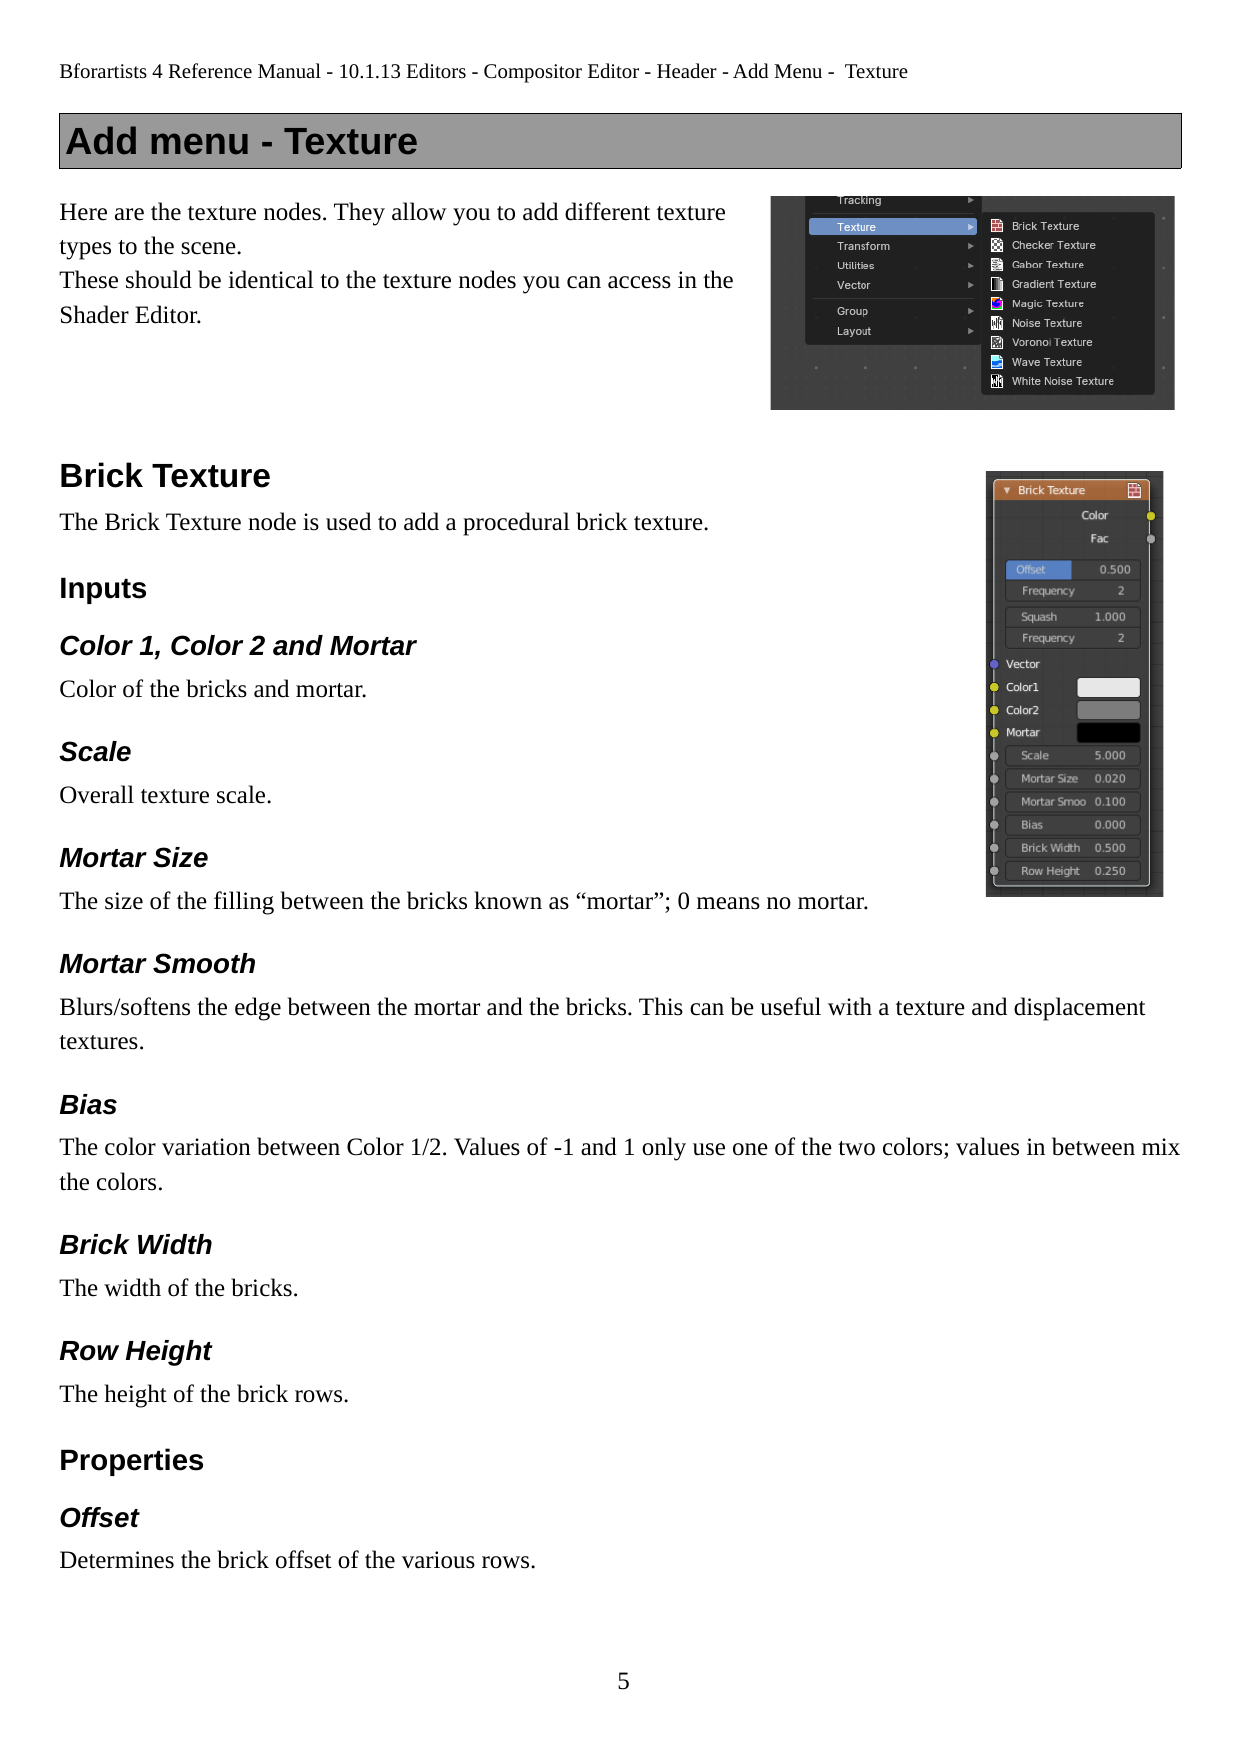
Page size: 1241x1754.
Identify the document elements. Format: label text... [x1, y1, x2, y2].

subtitle Scale [59, 736, 985, 768]
text The color variation between Color 1/2. Values of -1 and 1 only use one of the two colors; values in between mix the colors. [59, 1132, 1181, 1196]
text The size of the filling between the bricks known as “mortar”; 0 means no mortar. [59, 886, 1181, 915]
text Overall texture scale. [59, 780, 985, 809]
text The Brick Texture node is used to add a procedural brick texture. [59, 507, 985, 536]
picture [770, 196, 1175, 410]
subtitle Bias [59, 1088, 1181, 1120]
subtitle [1164, 571, 1181, 605]
subtitle Mortar Smooth [59, 948, 1181, 979]
text Blurs/softens the edge between the mortar and the bricks. This can be useful with a texture and displacement textures. [59, 992, 1181, 1055]
subtitle Brick Width [59, 1228, 1181, 1260]
subtitle Inputs [59, 571, 985, 605]
subtitle [1164, 842, 1181, 873]
subtitle Brick Texture [59, 456, 1181, 495]
subtitle Properties [59, 1442, 1181, 1476]
subtitle Color 1, Color 2 and Mortar [59, 630, 985, 662]
text The width of the bricks. [59, 1273, 1181, 1302]
subtitle [1164, 630, 1181, 662]
text [1164, 780, 1181, 809]
picture [985, 471, 1164, 897]
text Color of the bricks and mortar. [59, 674, 985, 703]
subtitle Offset [59, 1501, 1181, 1533]
subtitle [1164, 736, 1181, 768]
text The height of the brick rows. [59, 1379, 1181, 1407]
text Determines the brick offset of the various rows. [59, 1546, 1181, 1574]
subtitle Mortar Size [59, 842, 985, 873]
text Here are the texture nodes. They allow you to add different texture types to the scene. These should be identical to the texture nodes you can access in the Shader Editor. [59, 197, 770, 329]
subtitle Row Height [59, 1334, 1181, 1366]
table_header Add menu - Texture [60, 114, 1181, 168]
